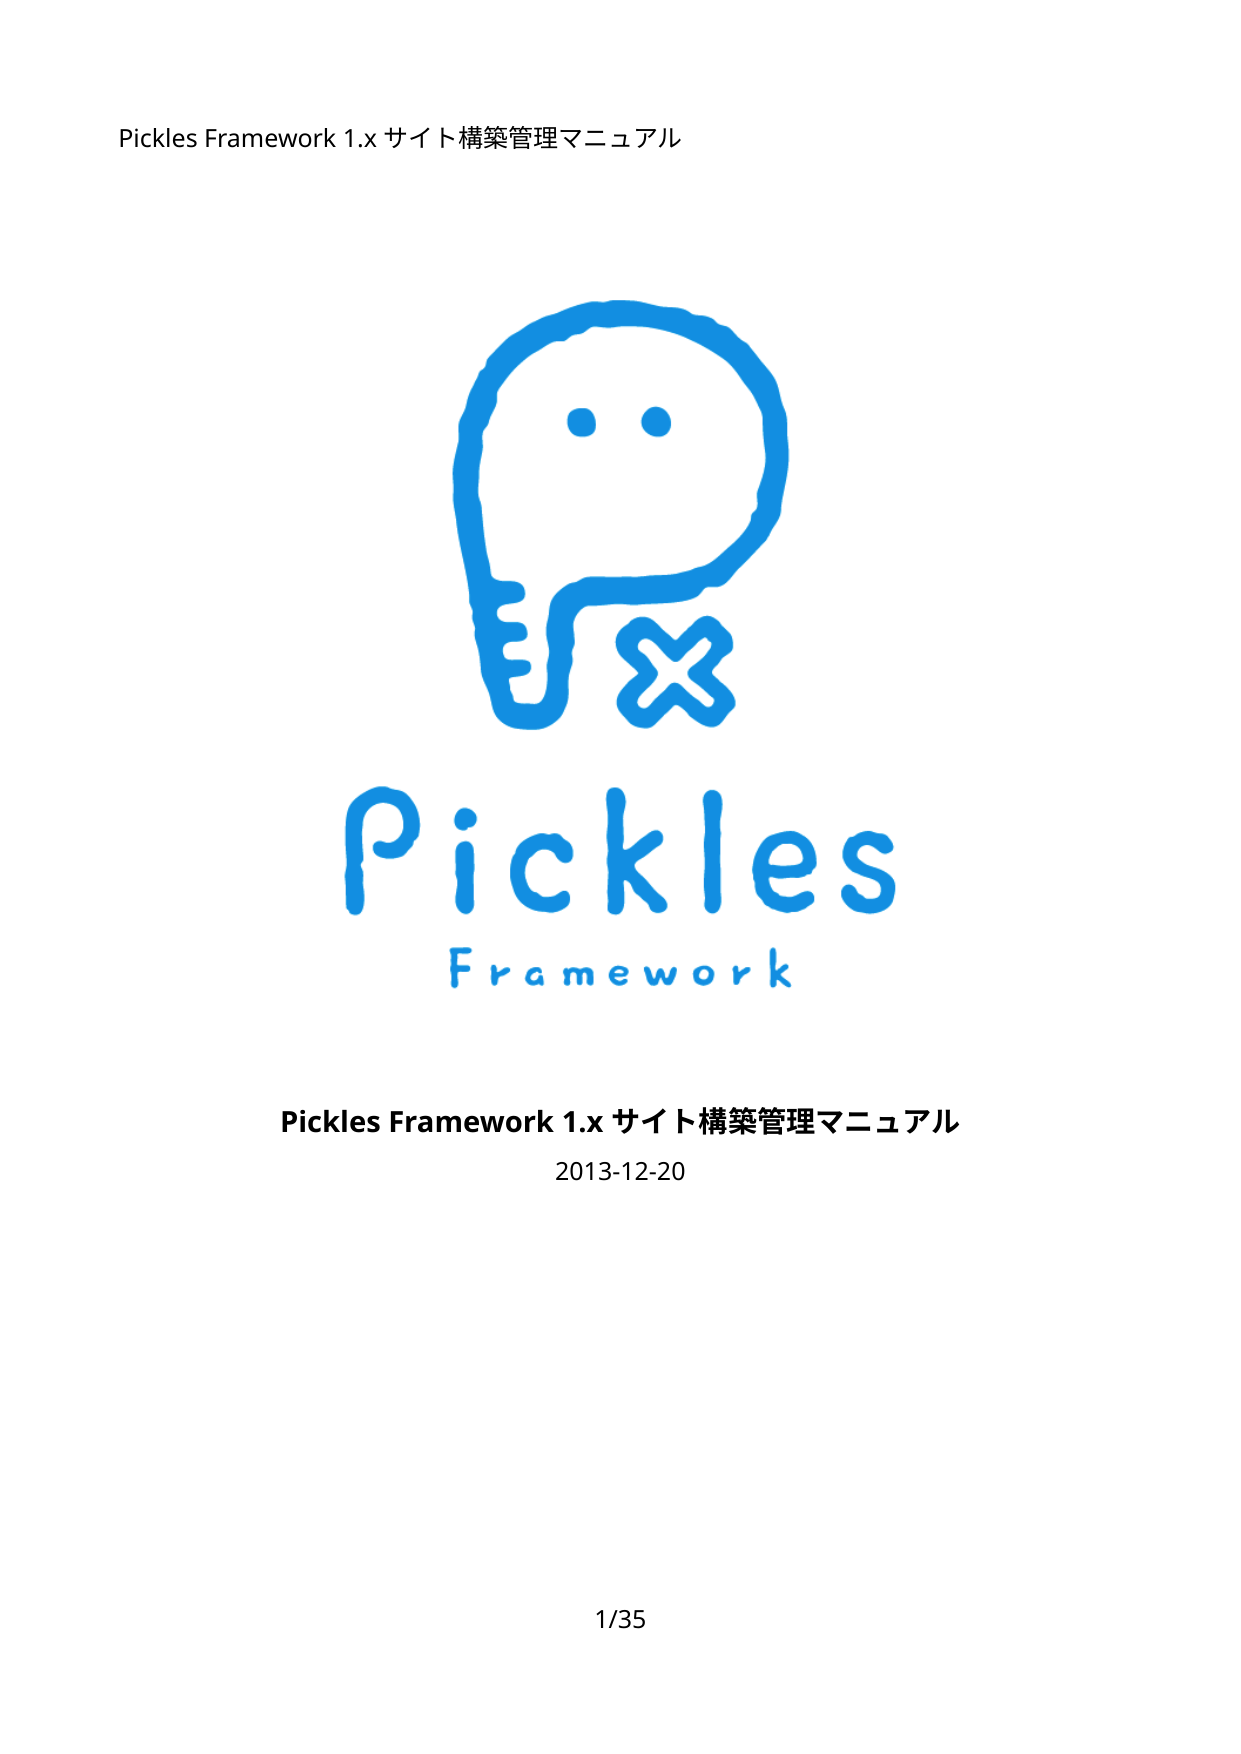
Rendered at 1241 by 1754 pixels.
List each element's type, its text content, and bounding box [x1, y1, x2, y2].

picture [320, 286, 920, 1006]
text 2013-12-20 [118, 1154, 1122, 1188]
subtitle Pickles Framework 1.x サイト構築管理マニュアル [118, 1099, 1122, 1141]
